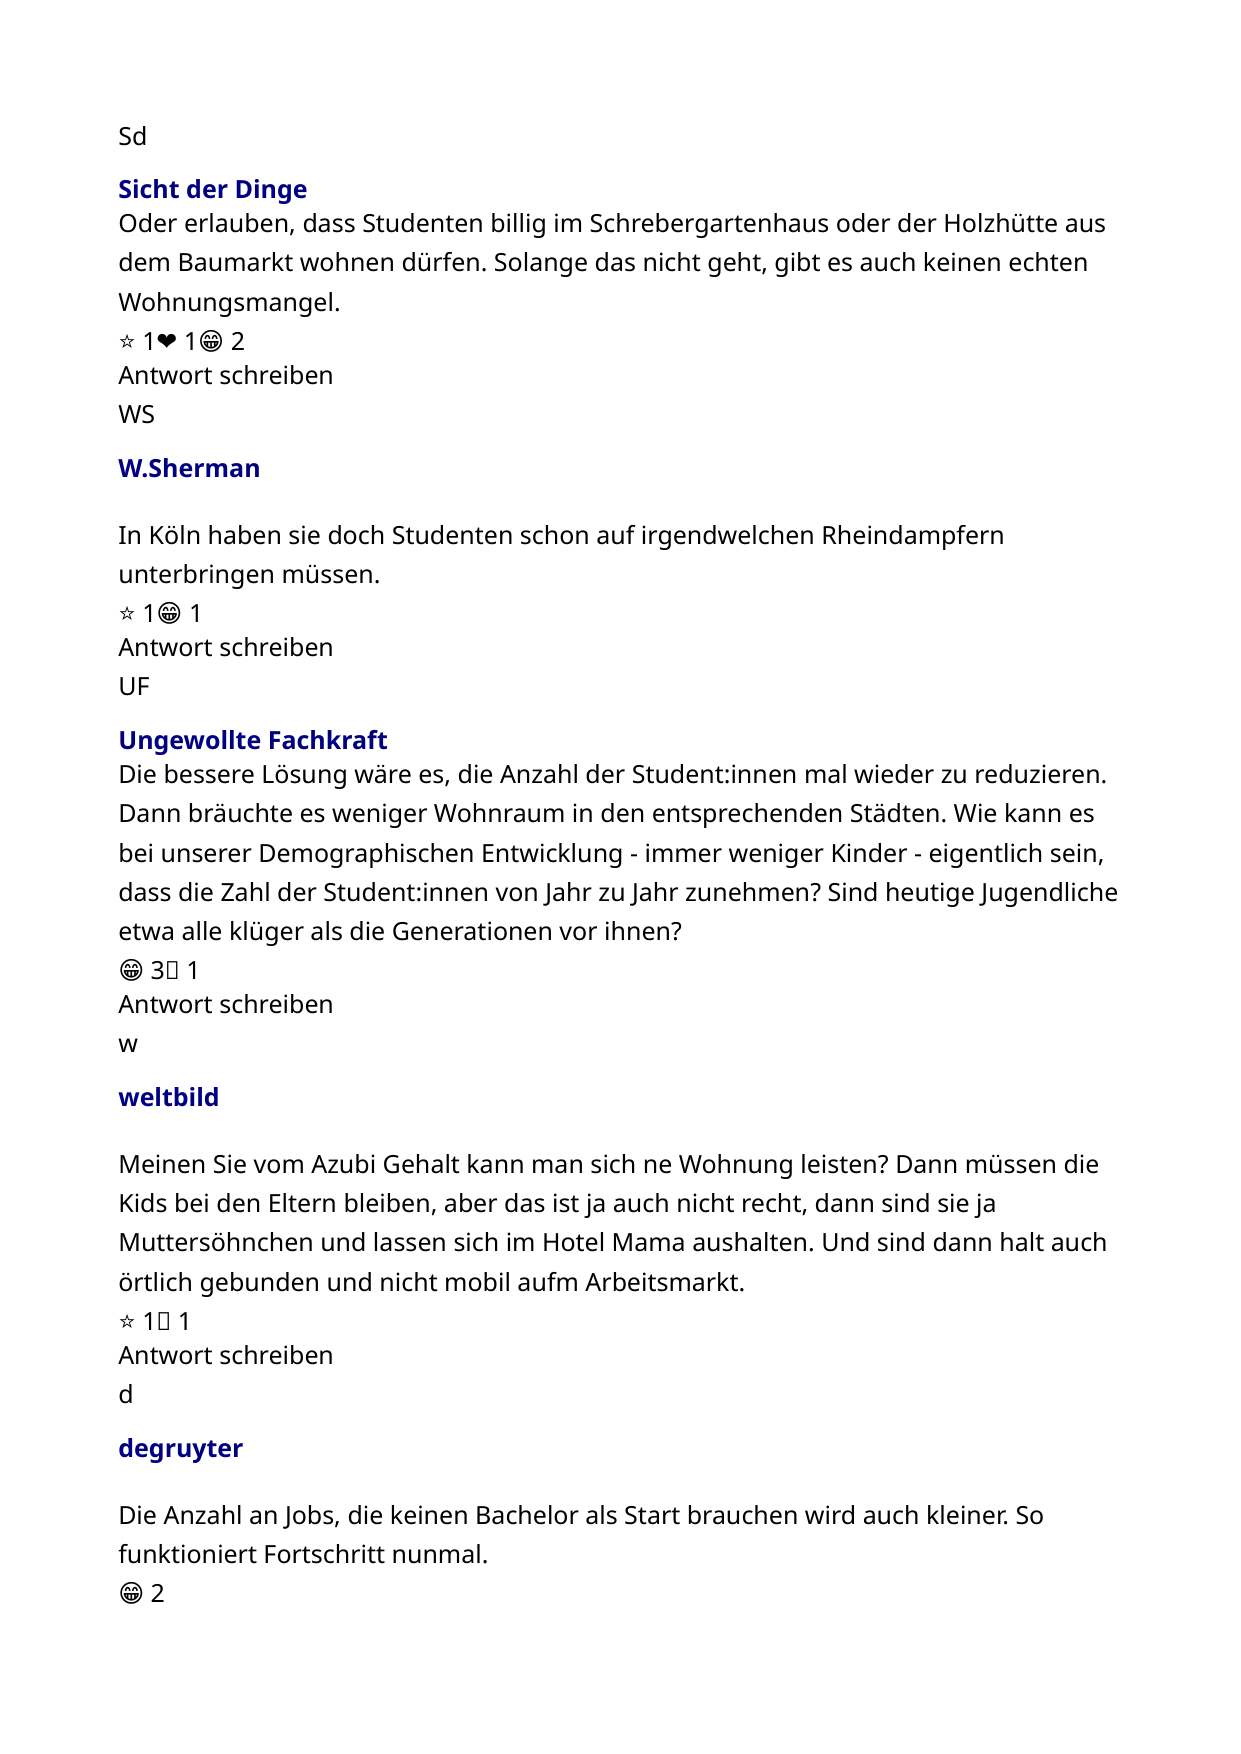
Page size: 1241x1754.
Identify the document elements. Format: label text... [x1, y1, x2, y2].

text ⭐️ 1😁 1 [118, 596, 1122, 630]
text Oder erlauben, dass Studenten billig im Schrebergartenhaus oder der Holzhütte aus dem Baumarkt wohnen dürfen. Solange das nicht geht, gibt es auch keinen echten Wohnungsmangel. [118, 206, 1122, 318]
subtitle Ungewollte Fachkraft [118, 723, 1122, 757]
text Antwort schreiben [118, 630, 1122, 664]
text Antwort schreiben [118, 1337, 1122, 1372]
text 😁 2 [118, 1576, 1122, 1610]
text d [118, 1377, 1122, 1411]
text Antwort schreiben [118, 357, 1122, 392]
subtitle degruyter [118, 1430, 1122, 1464]
text Antwort schreiben [118, 987, 1122, 1021]
subtitle W.Sherman [118, 450, 1122, 484]
text w [118, 1026, 1122, 1060]
text UF [118, 669, 1122, 703]
text 😁 3🤨 1 [118, 953, 1122, 987]
subtitle Sicht der Dinge [118, 172, 1122, 206]
text In Köln haben sie doch Studenten schon auf irgendwelchen Rheindampfern unterbringen müssen. [118, 517, 1122, 591]
text ⭐️ 1🤨 1 [118, 1303, 1122, 1337]
text Sd [118, 118, 1122, 152]
text Meinen Sie vom Azubi Gehalt kann man sich ne Wohnung leisten? Dann müssen die Kids bei den Eltern bleiben, aber das ist ja auch nicht recht, dann sind sie ja Muttersöhnchen und lassen sich im Hotel Mama aushalten. Und sind dann halt auch örtlich gebunden und nicht mobil aufm Arbeitsmarkt. [118, 1147, 1122, 1298]
text Die Anzahl an Jobs, die keinen Bachelor als Start brauchen wird auch kleiner. So funktioniert Fortschritt nunmal. [118, 1497, 1122, 1571]
text WS [118, 397, 1122, 431]
subtitle weltbild [118, 1080, 1122, 1114]
text ⭐️ 1❤️ 1😁 2 [118, 323, 1122, 357]
text Die bessere Lösung wäre es, die Anzahl der Student:innen mal wieder zu reduzieren. Dann bräuchte es weniger Wohnraum in den entsprechenden Städten. Wie kann es bei unserer Demographischen Entwicklung - immer weniger Kinder - eigentlich sein, dass die Zahl der Student:innen von Jahr zu Jahr zunehmen? Sind heutige Jugendliche etwa alle klüger als die Generationen vor ihnen? [118, 757, 1122, 948]
